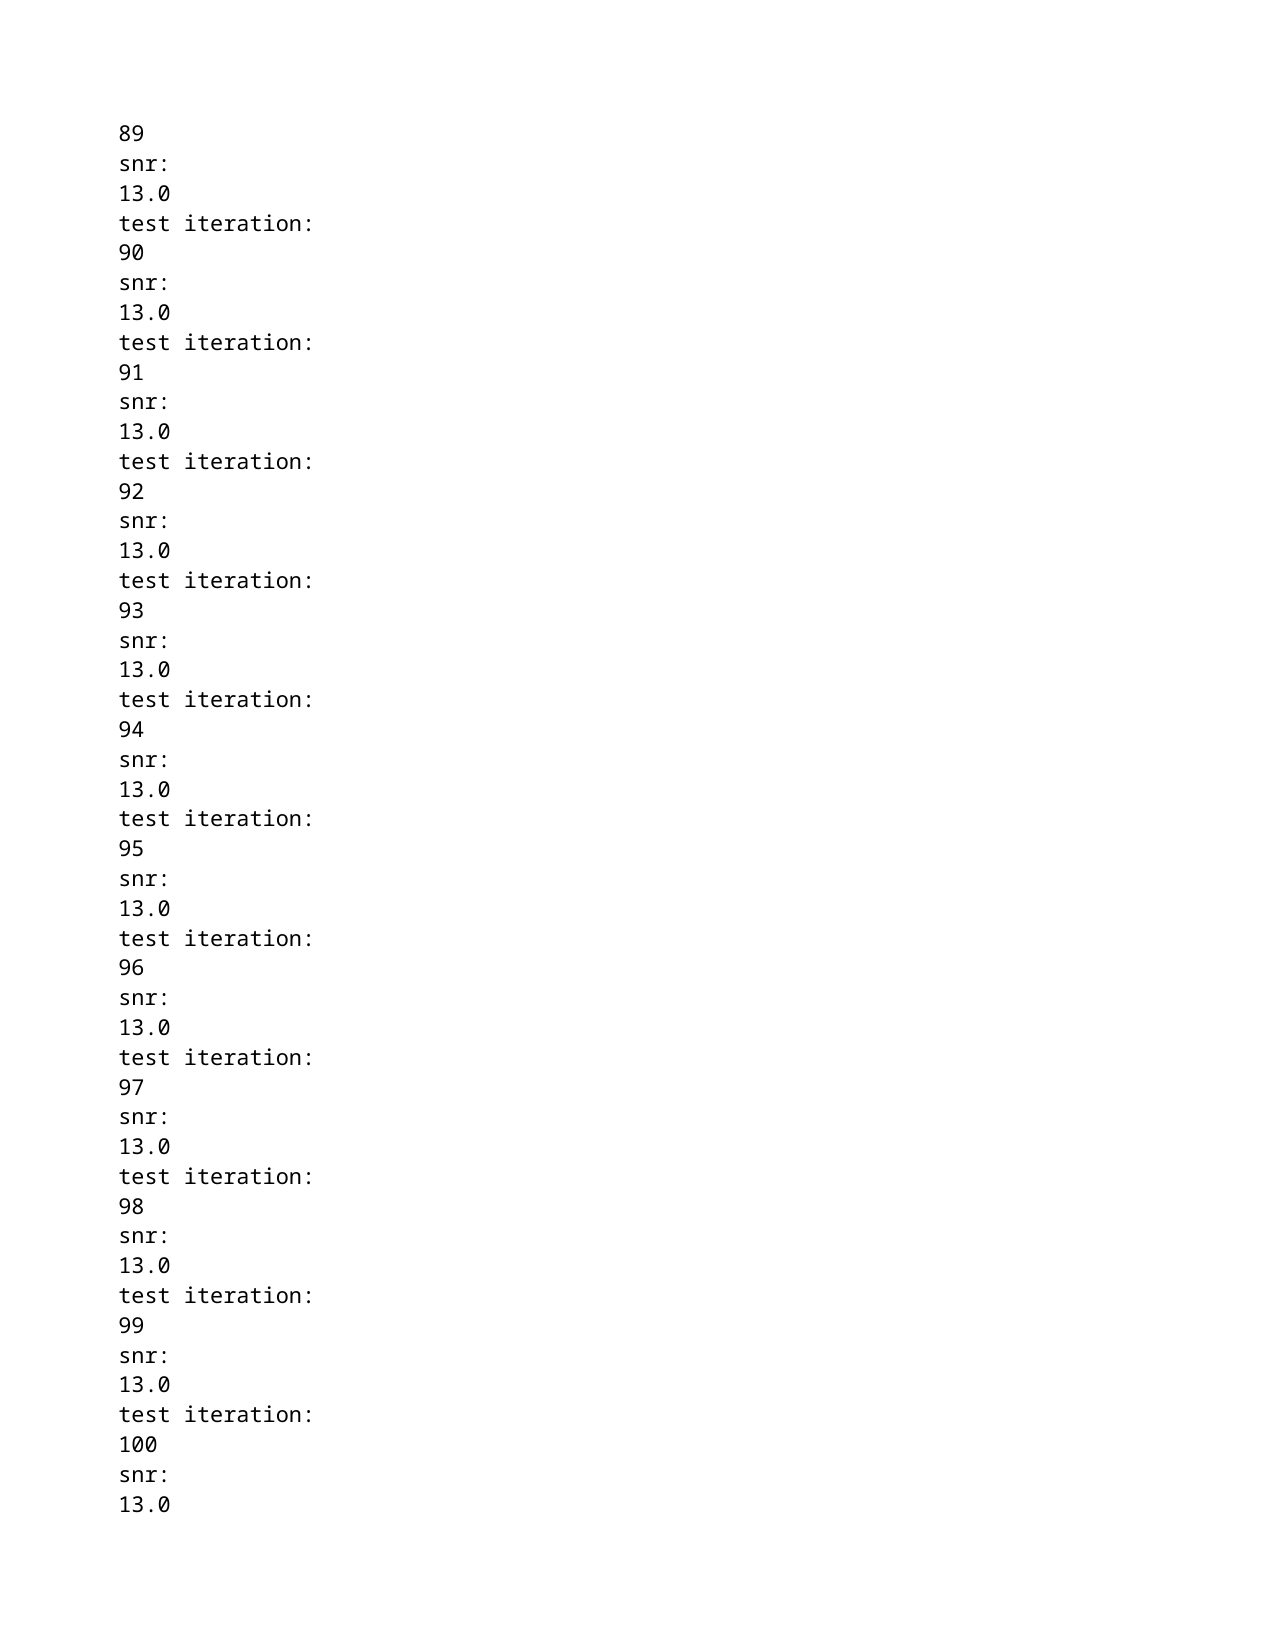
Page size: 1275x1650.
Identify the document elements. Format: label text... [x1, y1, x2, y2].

text 13.0 [118, 535, 1157, 565]
text snr: [118, 982, 1157, 1012]
text 13.0 [118, 773, 1157, 803]
text snr: [118, 1459, 1157, 1488]
text test iteration: [118, 922, 1157, 952]
text snr: [118, 744, 1157, 773]
text 93 [118, 595, 1157, 624]
text 13.0 [118, 654, 1157, 684]
text test iteration: [118, 684, 1157, 714]
text snr: [118, 1101, 1157, 1131]
text snr: [118, 267, 1157, 297]
text test iteration: [118, 1161, 1157, 1191]
text 13.0 [118, 1250, 1157, 1280]
text test iteration: [118, 446, 1157, 476]
text 100 [118, 1429, 1157, 1459]
text test iteration: [118, 803, 1157, 833]
text 13.0 [118, 1012, 1157, 1042]
text 89 [118, 118, 1157, 148]
text 13.0 [118, 297, 1157, 327]
text 97 [118, 1071, 1157, 1101]
text 91 [118, 356, 1157, 386]
text snr: [118, 386, 1157, 416]
text test iteration: [118, 327, 1157, 356]
text 13.0 [118, 893, 1157, 922]
text test iteration: [118, 207, 1157, 237]
text 13.0 [118, 178, 1157, 207]
text snr: [118, 863, 1157, 893]
text 13.0 [118, 1488, 1157, 1518]
text snr: [118, 148, 1157, 178]
text 95 [118, 833, 1157, 863]
text 13.0 [118, 1131, 1157, 1161]
text 96 [118, 952, 1157, 982]
text 13.0 [118, 1369, 1157, 1399]
text 90 [118, 237, 1157, 267]
text 13.0 [118, 416, 1157, 446]
text snr: [118, 505, 1157, 535]
text 94 [118, 714, 1157, 744]
text snr: [118, 624, 1157, 654]
text snr: [118, 1220, 1157, 1250]
text 98 [118, 1191, 1157, 1220]
text test iteration: [118, 1280, 1157, 1310]
text snr: [118, 1339, 1157, 1369]
text test iteration: [118, 1042, 1157, 1071]
text 99 [118, 1310, 1157, 1339]
text 92 [118, 476, 1157, 505]
text test iteration: [118, 565, 1157, 595]
text test iteration: [118, 1399, 1157, 1429]
